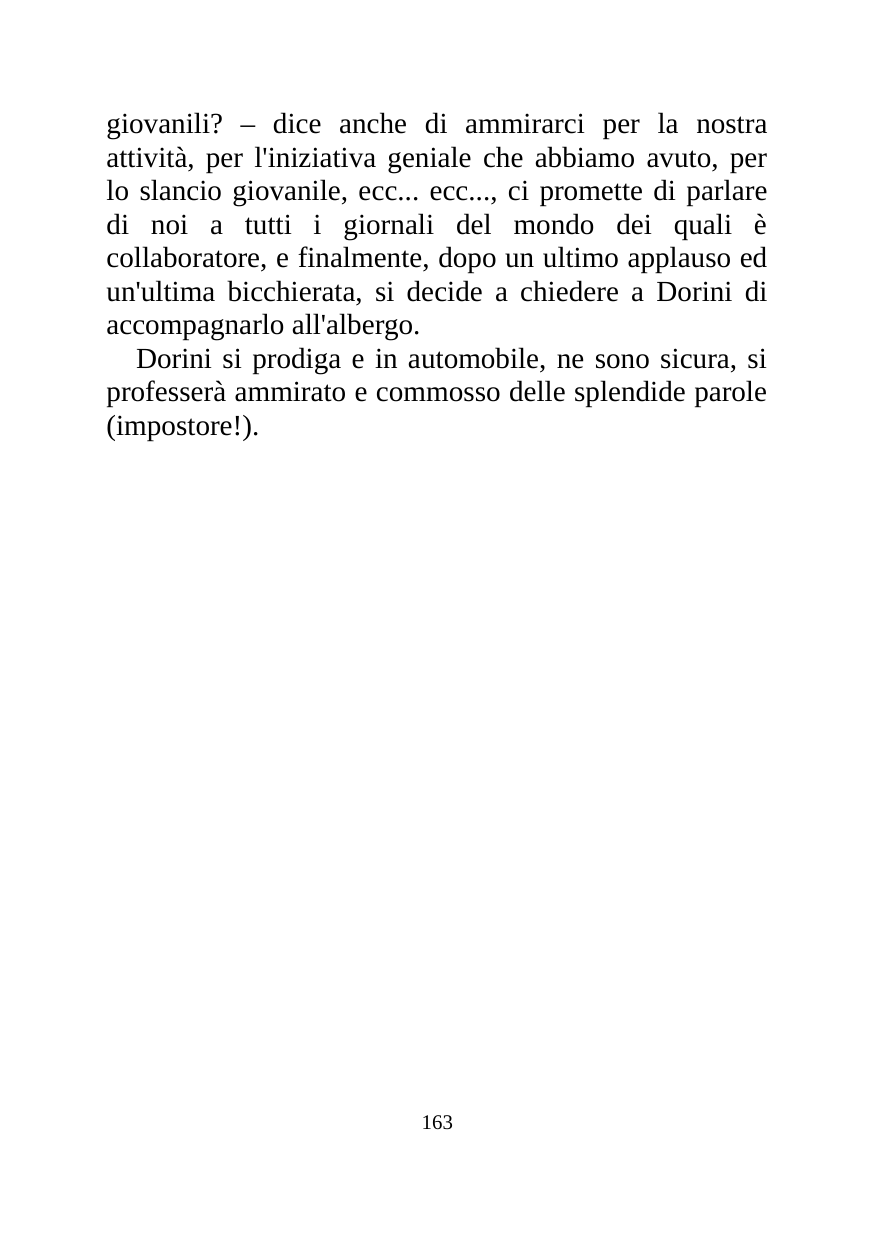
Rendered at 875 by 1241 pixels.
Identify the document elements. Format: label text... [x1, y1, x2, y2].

text giovanili? – dice anche di ammirarci per la nostra attività, per l'iniziativa geniale che abbiamo avuto, per lo slancio giovanile, ecc... ecc..., ci promette di parlare di noi a tutti i giornali del mondo dei quali è collaboratore, e finalmente, dopo un ultimo applauso ed un'ultima bicchierata, si decide a chiedere a Dorini di accompagnarlo all'albergo. [106, 106, 768, 341]
text Dorini si prodiga e in automobile, ne sono sicura, si professerà ammirato e commosso delle splendide parole (impostore!). [106, 341, 768, 442]
